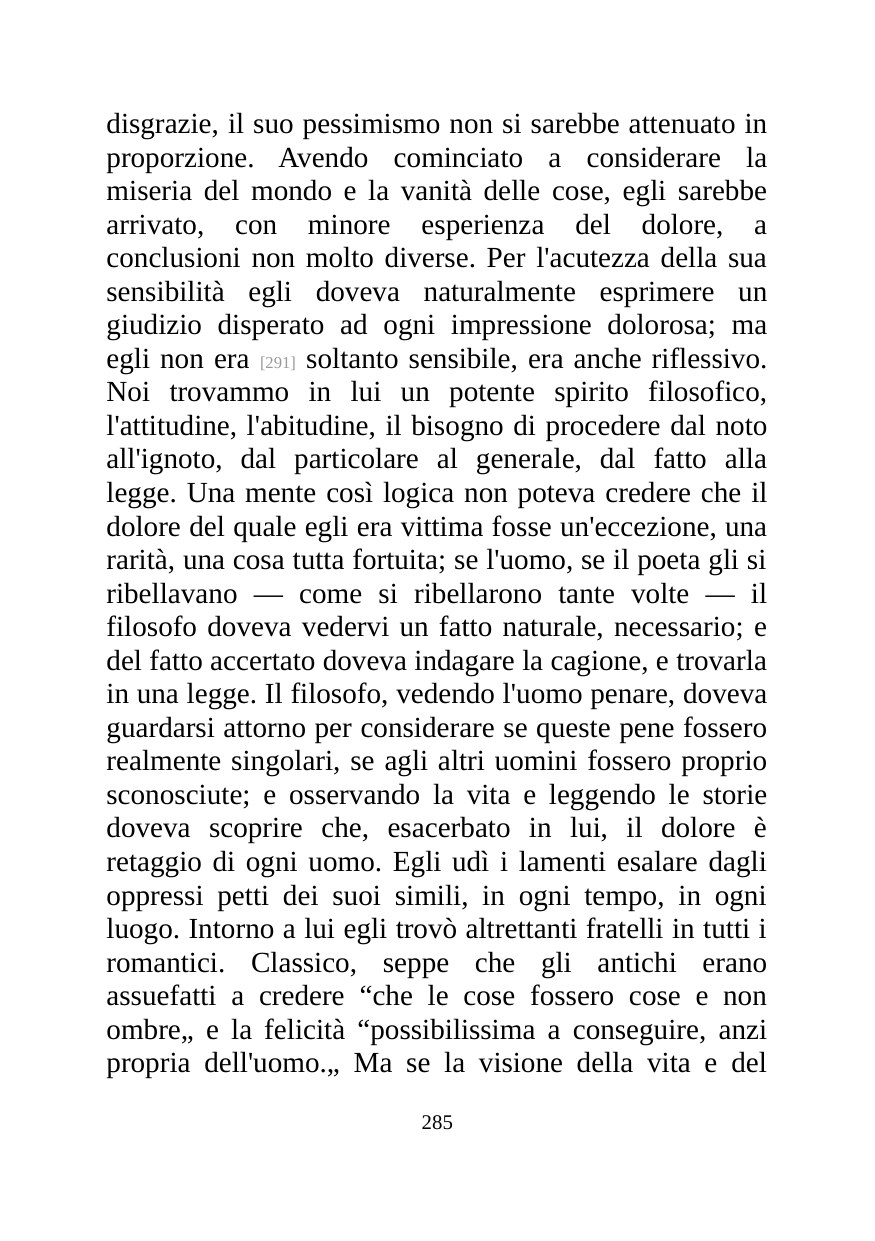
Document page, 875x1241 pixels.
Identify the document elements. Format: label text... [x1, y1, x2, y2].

text disgrazie, il suo pessimismo non si sarebbe attenuato in proporzione. Avendo cominciato a considerare la miseria del mondo e la vanità delle cose, egli sarebbe arrivato, con minore esperienza del dolore, a conclusioni non molto diverse. Per l'acutezza della sua sensibilità egli doveva naturalmente esprimere un giudizio disperato ad ogni impressione dolorosa; ma egli non era [291] soltanto sensibile, era anche riflessivo. Noi trovammo in lui un potente spirito filosofico, l'attitudine, l'abitudine, il bisogno di procedere dal noto all'ignoto, dal particolare al generale, dal fatto alla legge. Una mente così logica non poteva credere che il dolore del quale egli era vittima fosse un'eccezione, una rarità, una cosa tutta fortuita; se l'uomo, se il poeta gli si ribellavano — come si ribellarono tante volte — il filosofo doveva vedervi un fatto naturale, necessario; e del fatto accertato doveva indagare la cagione, e trovarla in una legge. Il filosofo, vedendo l'uomo penare, doveva guardarsi attorno per considerare se queste pene fossero realmente singolari, se agli altri uomini fossero proprio sconosciute; e osservando la vita e leggendo le storie doveva scoprire che, esacerbato in lui, il dolore è retaggio di ogni uomo. Egli udì i lamenti esalare dagli oppressi petti dei suoi simili, in ogni tempo, in ogni luogo. Intorno a lui egli trovò altrettanti fratelli in tutti i romantici. Classico, seppe che gli antichi erano assuefatti a credere “che le cose fossero cose e non ombre„ e la felicità “possibilissima a conseguire, anzi propria dell'uomo.„ Ma se la visione della vita e del [106, 106, 768, 1079]
